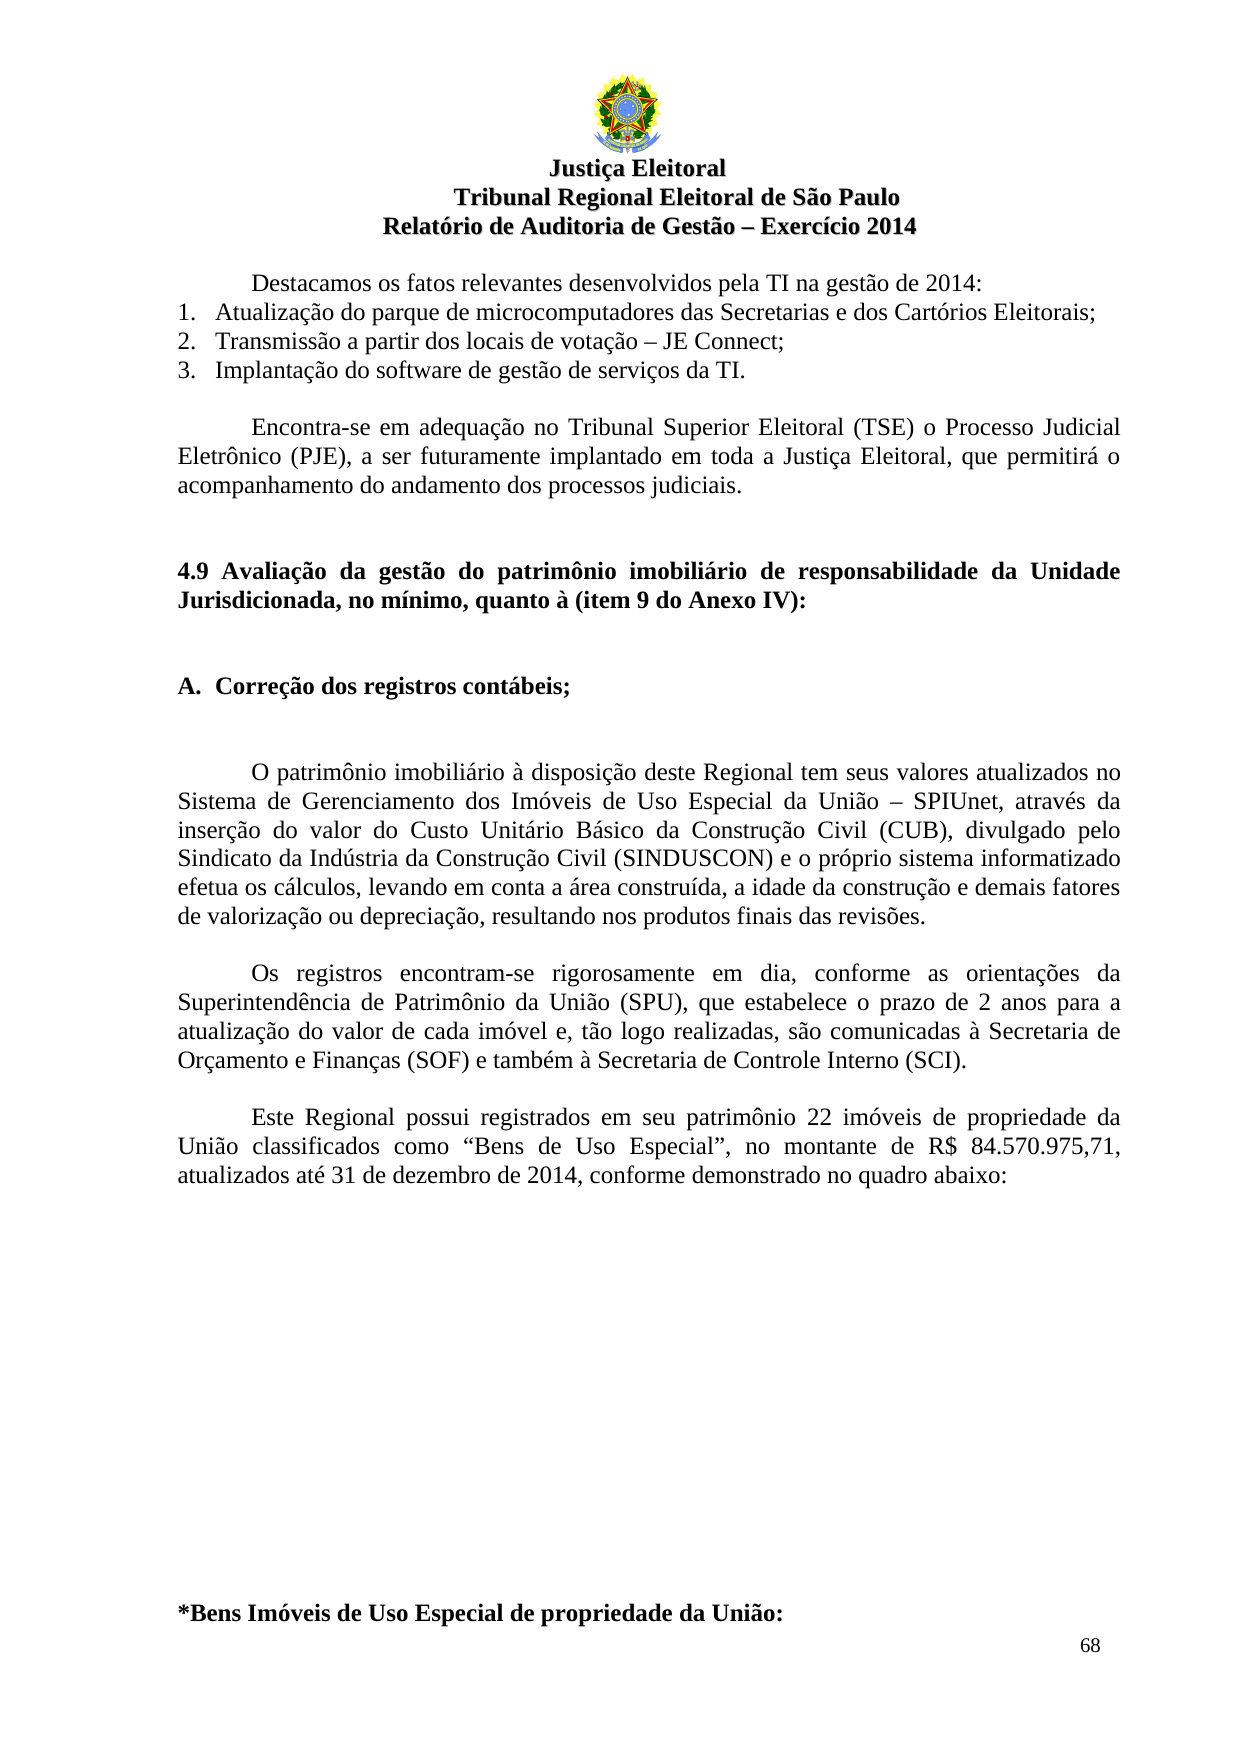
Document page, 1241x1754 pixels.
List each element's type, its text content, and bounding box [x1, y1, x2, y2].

text 4.9 Avaliação da gestão do patrimônio imobiliário de responsabilidade da Unidade Jurisdicionada, no mínimo, quanto à (item 9 do Anexo IV): [177, 556, 1122, 613]
list Implantação do software de gestão de serviços da TI. [177, 355, 1122, 383]
text Este Regional possui registrados em seu patrimônio 22 imóveis de propriedade da União classificados como “Bens de Uso Especial”, no montante de R$ 84.570.975,71, atualizados até 31 de dezembro de 2014, conforme demonstrado no quadro abaixo: [177, 1102, 1122, 1188]
text Destacamos os fatos relevantes desenvolvidos pela TI na gestão de 2014: [177, 268, 1122, 297]
list Transmissão a partir dos locais de votação – JE Connect; [177, 326, 1122, 355]
text Encontra-se em adequação no Tribunal Superior Eleitoral (TSE) o Processo Judicial Eletrônico (PJE), a ser futuramente implantado em toda a Justiça Eleitoral, que permitirá o acompanhamento do andamento dos processos judiciais. [177, 412, 1122, 498]
text *Bens Imóveis de Uso Especial de propriedade da União: [177, 1598, 1122, 1626]
text O patrimônio imobiliário à disposição deste Regional tem seus valores atualizados no Sistema de Gerenciamento dos Imóveis de Uso Especial da União – SPIUnet, através da inserção do valor do Custo Unitário Básico da Construção Civil (CUB), divulgado pelo Sindicato da Indústria da Construção Civil (SINDUSCON) e o próprio sistema informatizado efetua os cálculos, levando em conta a área construída, a idade da construção e demais fatores de valorização ou depreciação, resultando nos produtos finais das revisões. [177, 757, 1122, 930]
list Correção dos registros contábeis; [177, 671, 1122, 700]
list Atualização do parque de microcomputadores das Secretarias e dos Cartórios Eleitorais; [177, 297, 1122, 326]
text Os registros encontram-se rigorosamente em dia, conforme as orientações da Superintendência de Patrimônio da União (SPU), que estabelece o prazo de 2 anos para a atualização do valor de cada imóvel e, tão logo realizadas, são comunicadas à Secretaria de Orçamento e Finanças (SOF) e também à Secretaria de Controle Interno (SCI). [177, 958, 1122, 1073]
